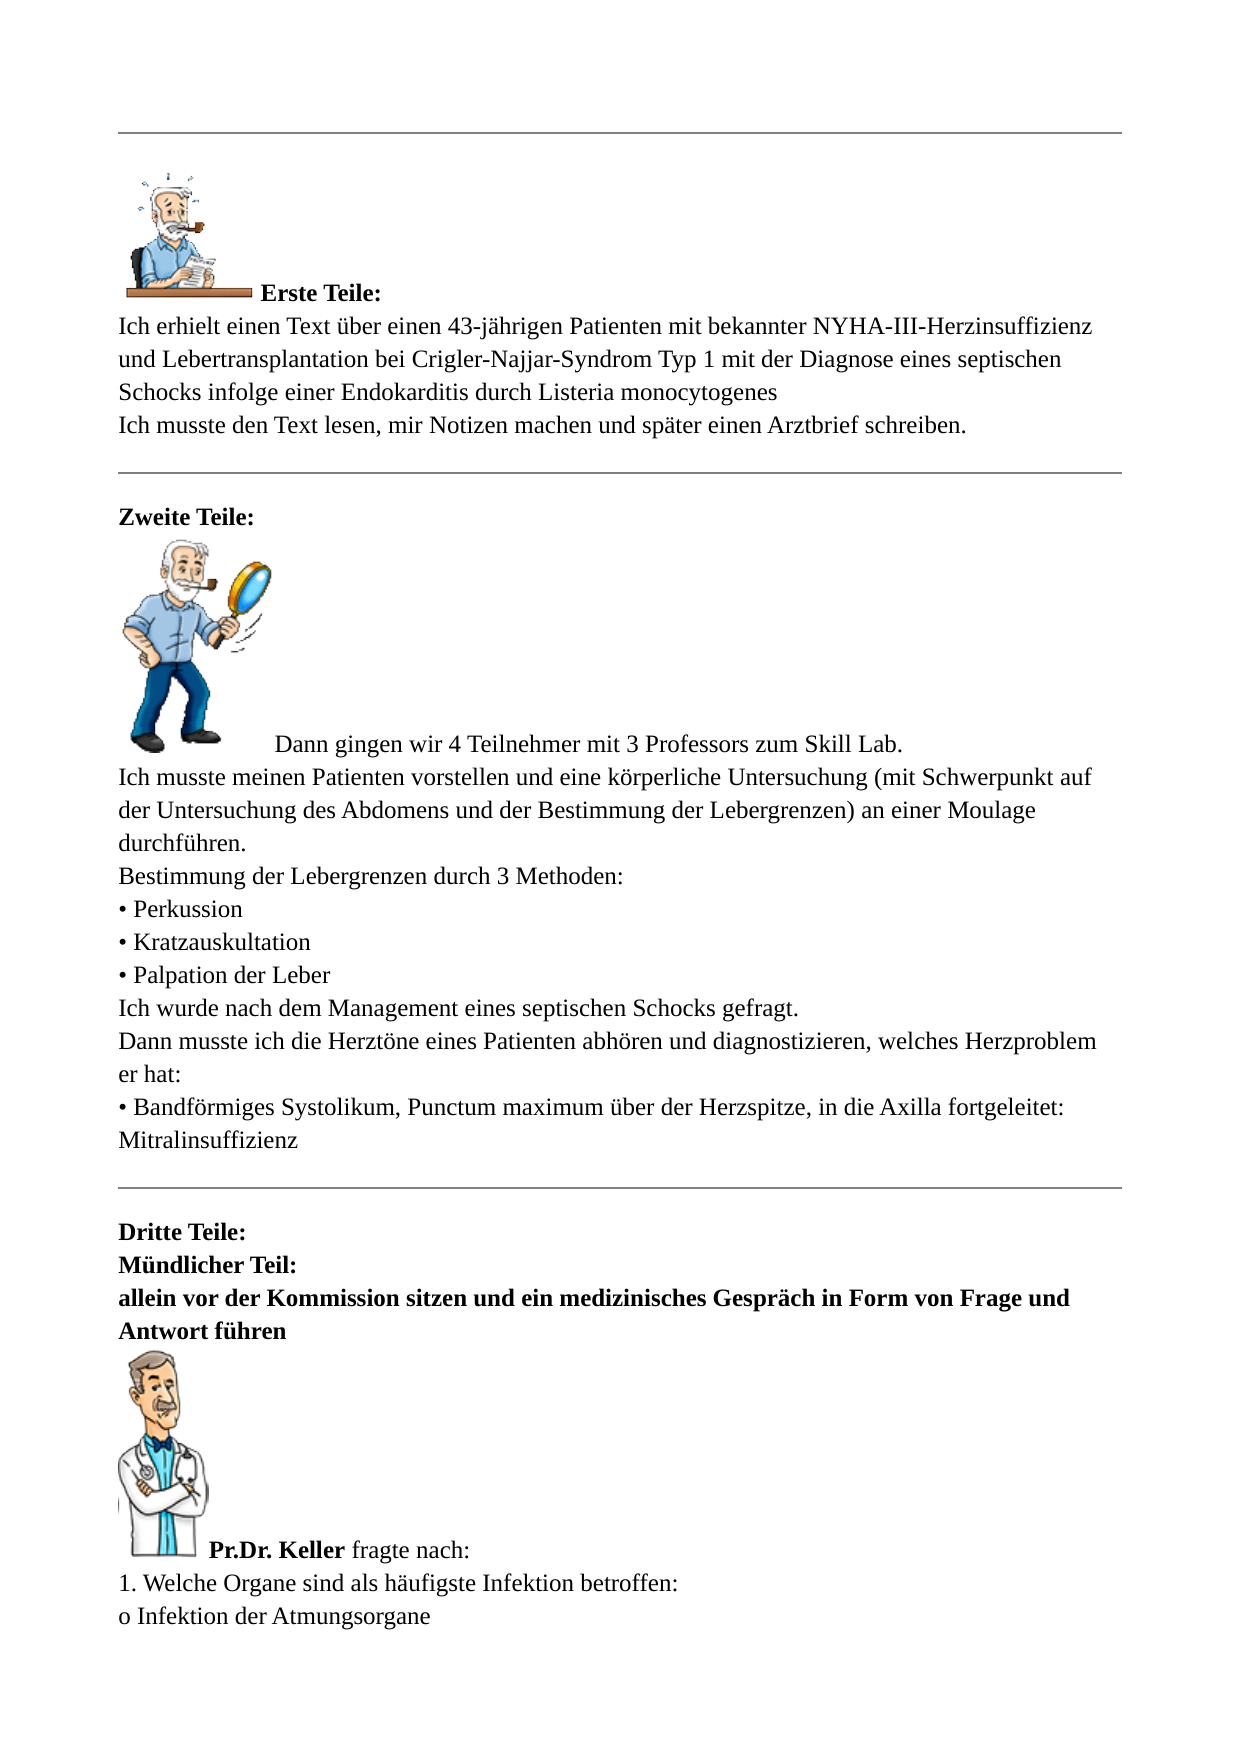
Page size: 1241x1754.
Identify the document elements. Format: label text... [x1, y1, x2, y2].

text Erste Teile: Ich erhielt einen Text über einen 43-jährigen Patienten mit bekannter NYHA-III-Herzinsuffizienz und Lebertransplantation bei Crigler-Najjar-Syndrom Typ 1 mit der Diagnose eines septischen Schocks infolge einer Endokarditis durch Listeria monocytogenes Ich musste den Text lesen, mir Notizen machen und später einen Arztbrief schreiben. [118, 275, 1122, 439]
picture [118, 535, 275, 753]
text Zweite Teile: Dann gingen wir 4 Teilnehmer mit 3 Professors zum Skill Lab. Ich musste meinen Patienten vorstellen und eine körperliche Untersuchung (mit Schwerpunkt auf der Untersuchung des Abdomens und der Bestimmung der Lebergrenzen) an einer Moulage durchführen. Bestimmung der Lebergrenzen durch 3 Methoden: • Perkussion • Kratzauskultation • Palpation der Leber Ich wurde nach dem Management eines septischen Schocks gefragt. Dann musste ich die Herztöne eines Patienten abhören und diagnostizieren, welches Herzproblem er hat: • Bandförmiges Systolikum, Punctum maximum über der Herzspitze, in die Axilla fortgeleitet: Mitralinsuffizienz [118, 502, 1122, 1154]
picture [118, 162, 261, 302]
picture [118, 1349, 209, 1559]
text Dritte Teile: Mündlicher Teil: allein vor der Kommission sitzen und ein medizinisches Gespräch in Form von Frage und Antwort führen Pr.Dr. Keller fragte nach: 1. Welche Organe sind als häufigste Infektion betroffen: o Infektion der Atmungsorgane [118, 1217, 1122, 1630]
